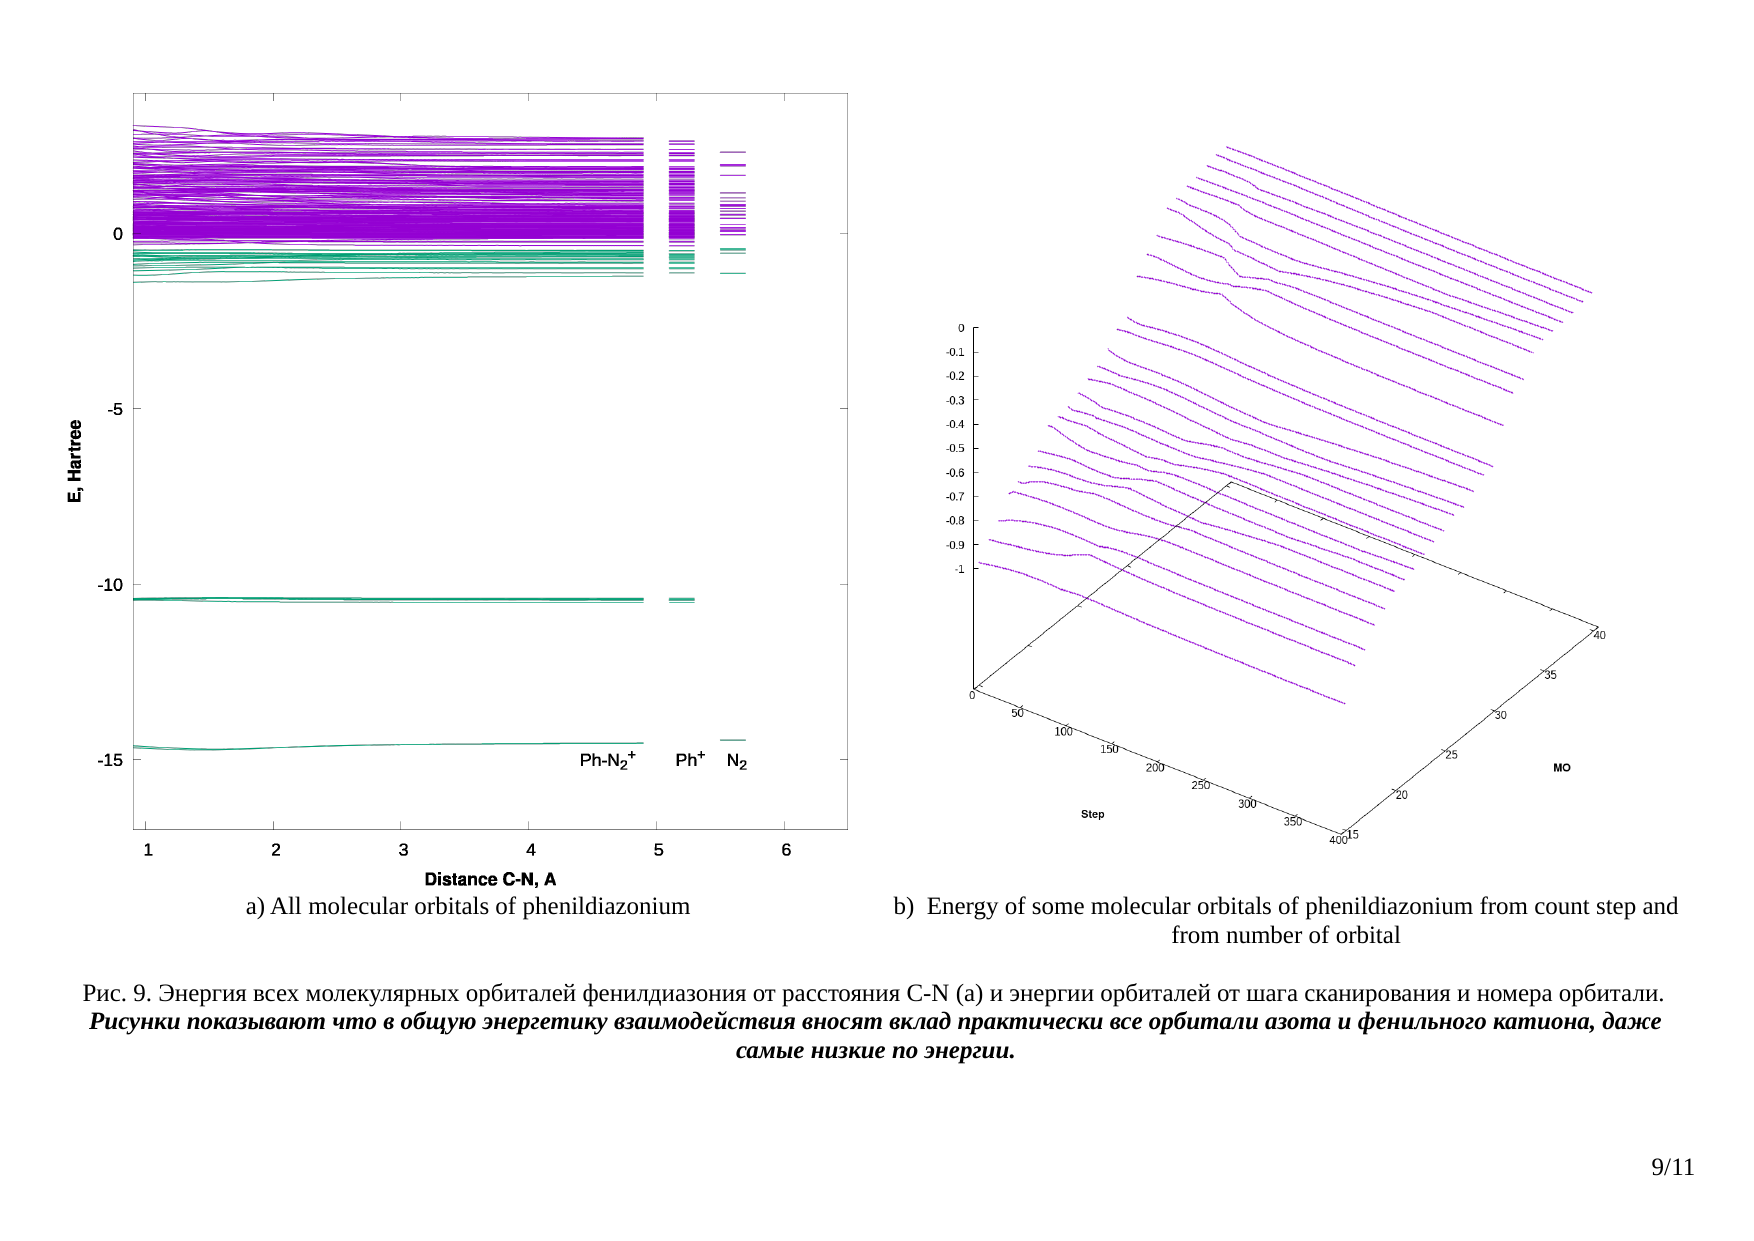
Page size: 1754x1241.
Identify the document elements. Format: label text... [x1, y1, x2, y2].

picture [59, 73, 1695, 892]
table_cell b) Energy of some molecular orbitals of phenildiazonium from count step and from number of orbital [877, 892, 1695, 978]
table_cell Рис. 9. Энергия всех молекулярных орбиталей фенилдиазония от расстояния C-N (a) и энергии орбиталей от шага сканирования и номера орбитали. Рисунки показывают что в общую энергетику взаимодействия вносят вклад практически все орбитали азота и фенильного катиона, даже самые низкие по энергии. [59, 978, 1695, 1064]
table_cell a) All molecular orbitals of phenildiazonium [59, 892, 877, 978]
